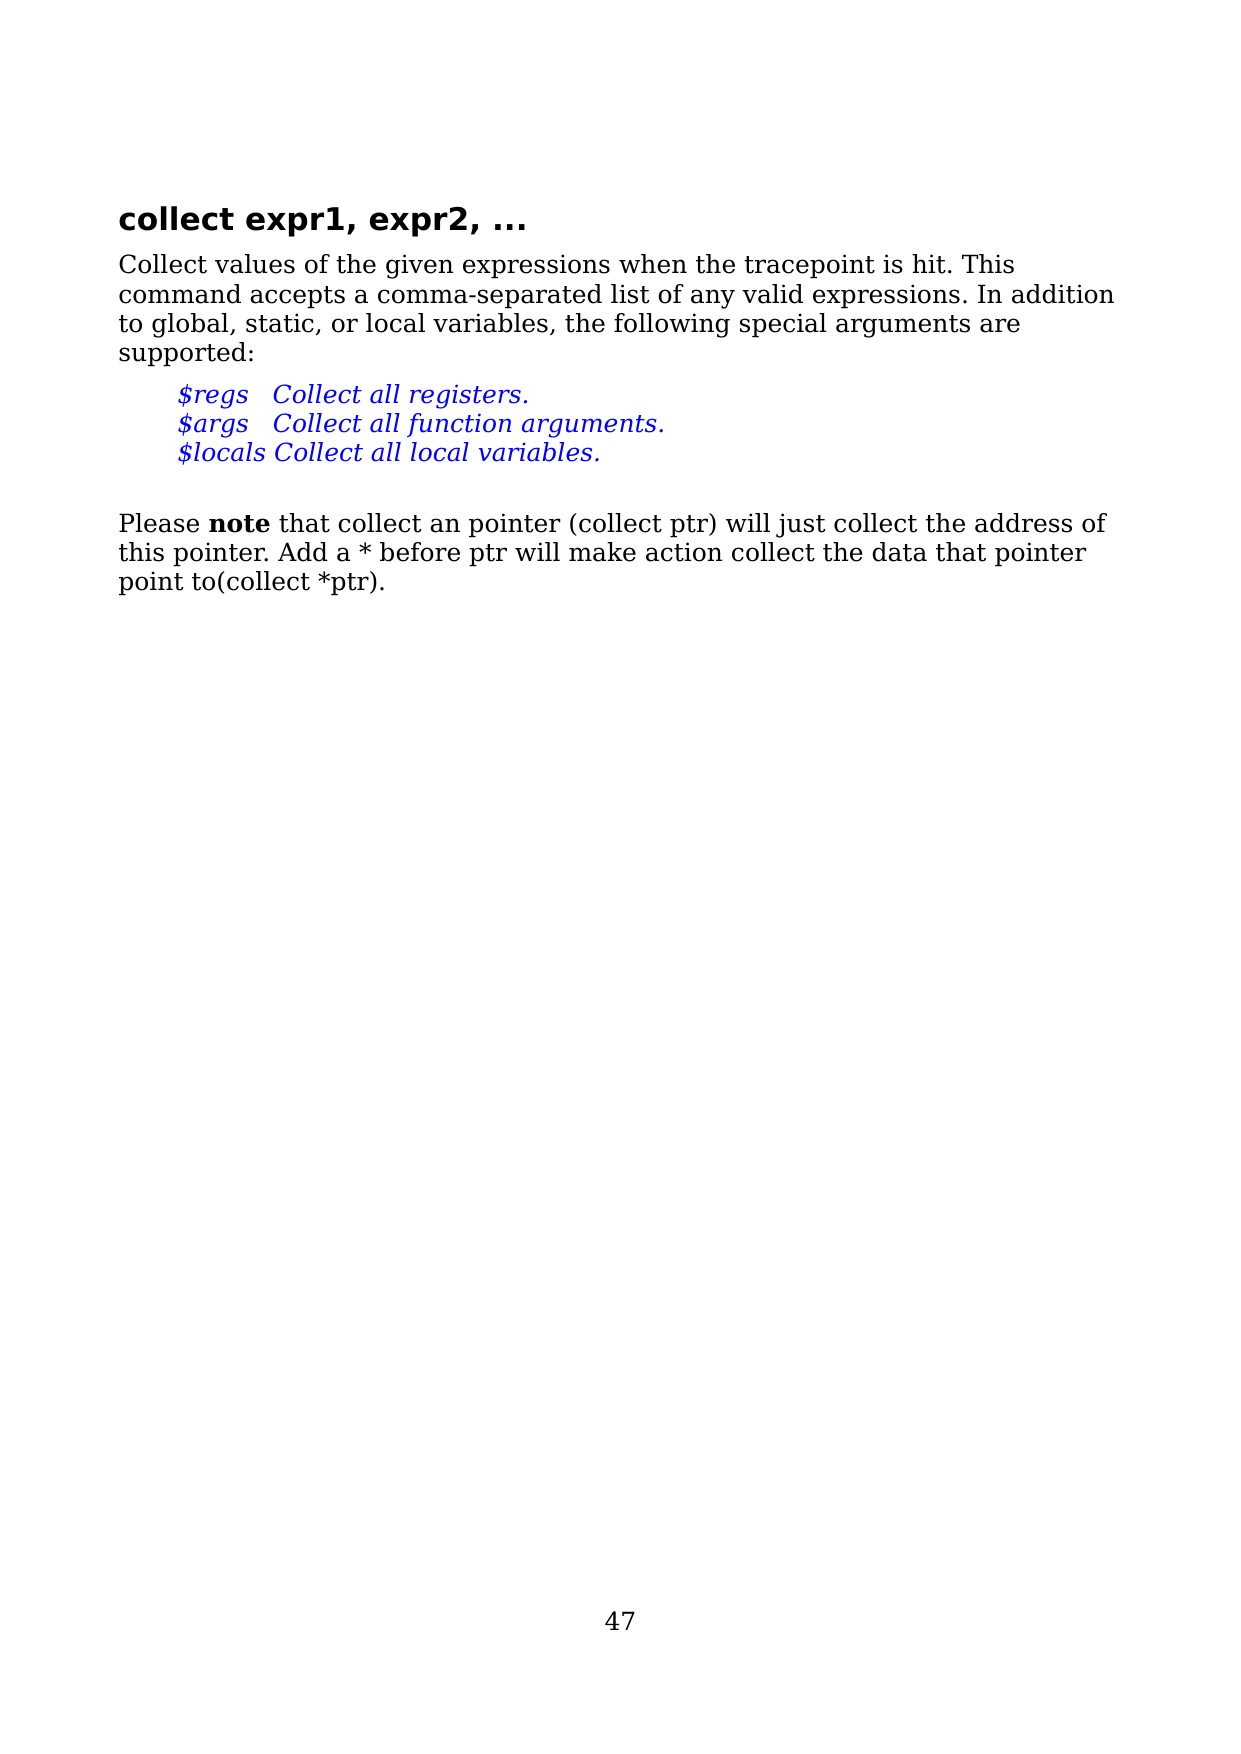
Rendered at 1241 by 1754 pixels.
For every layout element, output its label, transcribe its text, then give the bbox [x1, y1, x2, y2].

text $regs Collect all registers. [177, 380, 1063, 409]
text Collect values of the given expressions when the tracepoint is hit. This command accepts a comma-separated list of any valid expressions. In addition to global, static, or local variables, the following special arguments are supported: [118, 251, 1122, 367]
text $locals Collect all local variables. [177, 438, 1063, 467]
subtitle collect expr1, expr2, ... [118, 202, 1122, 238]
text $args Collect all function arguments. [177, 409, 1063, 438]
text Please note that collect an pointer (collect ptr) will just collect the address of this pointer. Add a * before ptr will make action collect the data that pointer point to(collect *ptr). [118, 509, 1122, 597]
